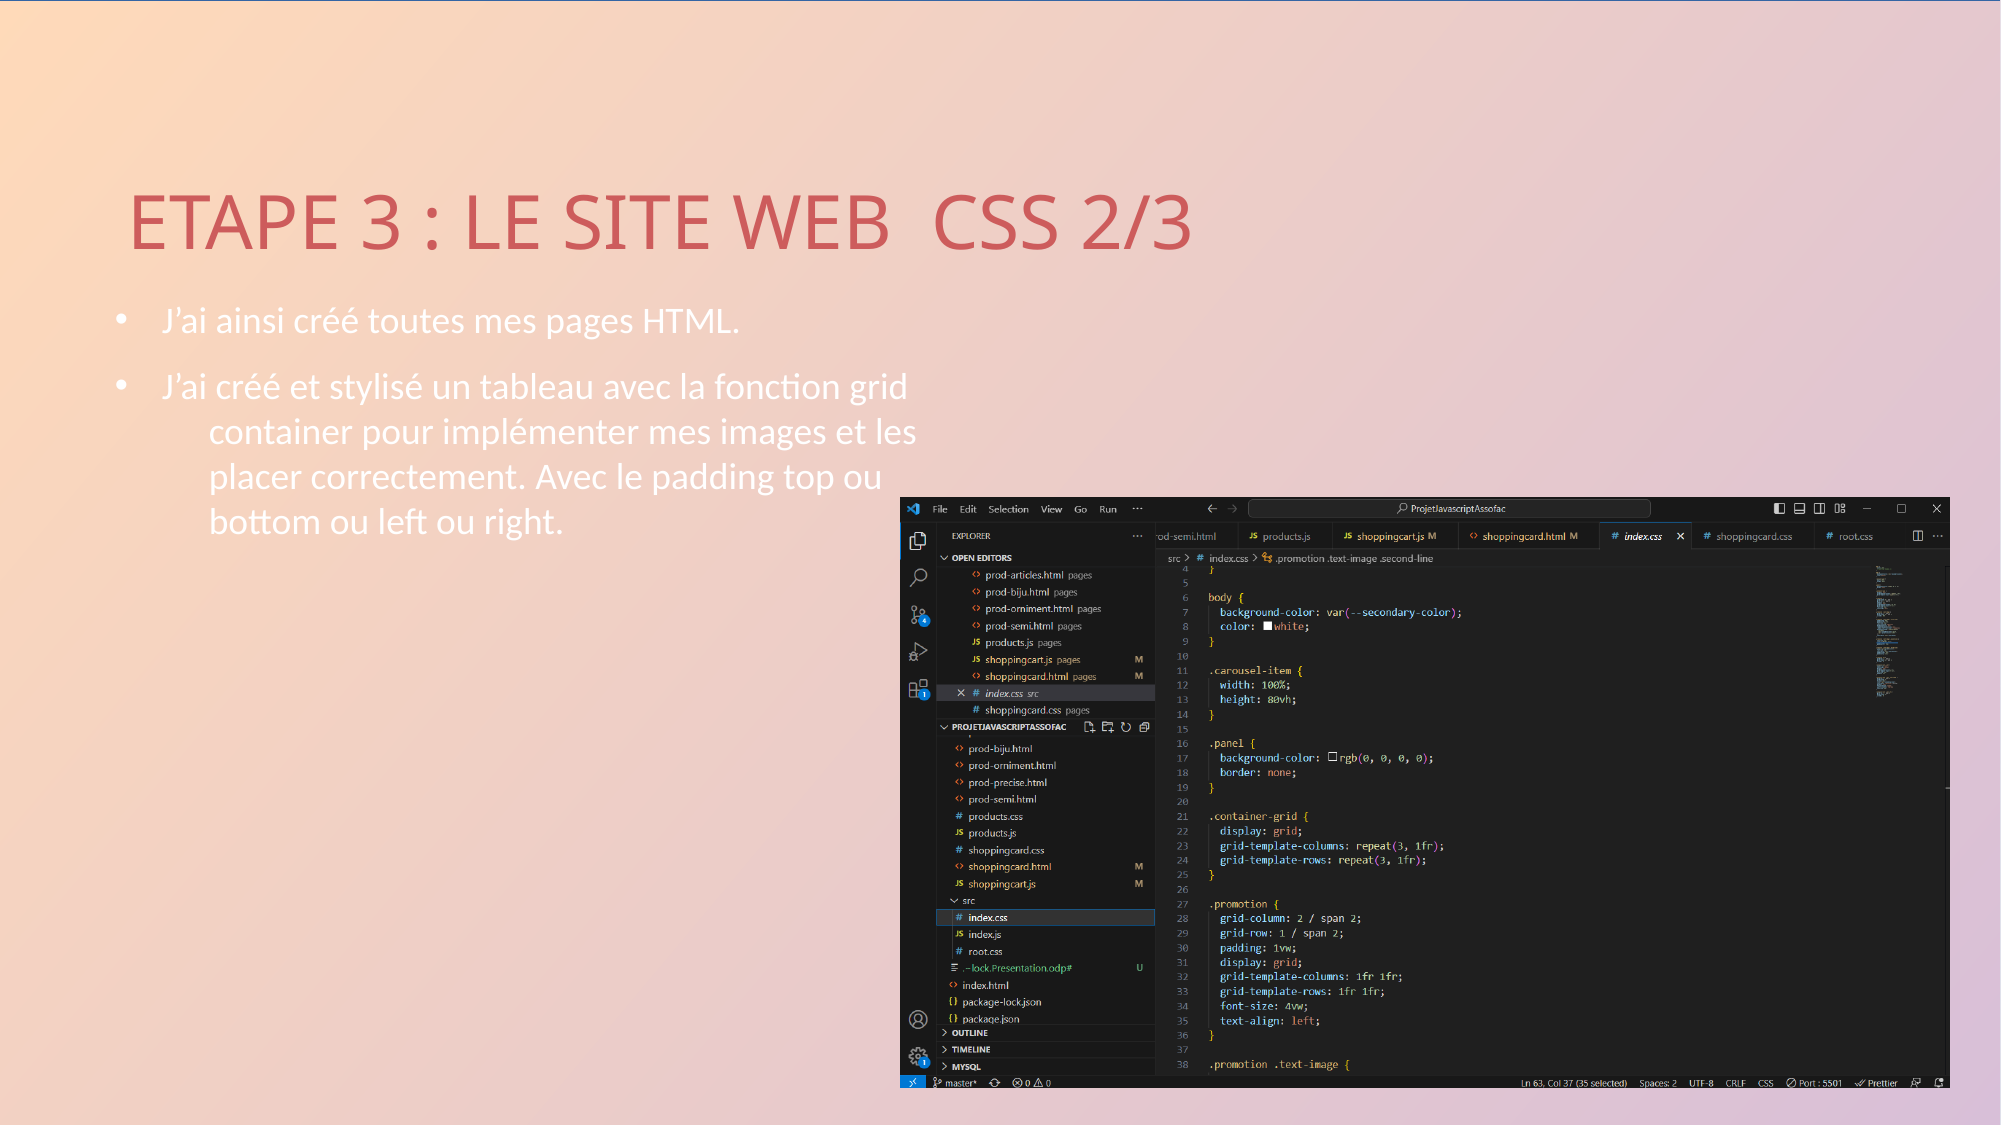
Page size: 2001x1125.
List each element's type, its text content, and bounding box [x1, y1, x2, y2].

picture [900, 497, 1950, 1088]
text_box [0, 0, 2000, 1125]
title ETAPE 3 : le site web CSS 2/3 [112, 99, 1775, 339]
list J’ai ainsi créé toutes mes pages HTML. J’ai créé et stylisé un tableau avec la fonction grid container pour implémenter mes images et les placer correctement. Avec le padding top ou bottom ou left ou right. [99, 263, 979, 575]
